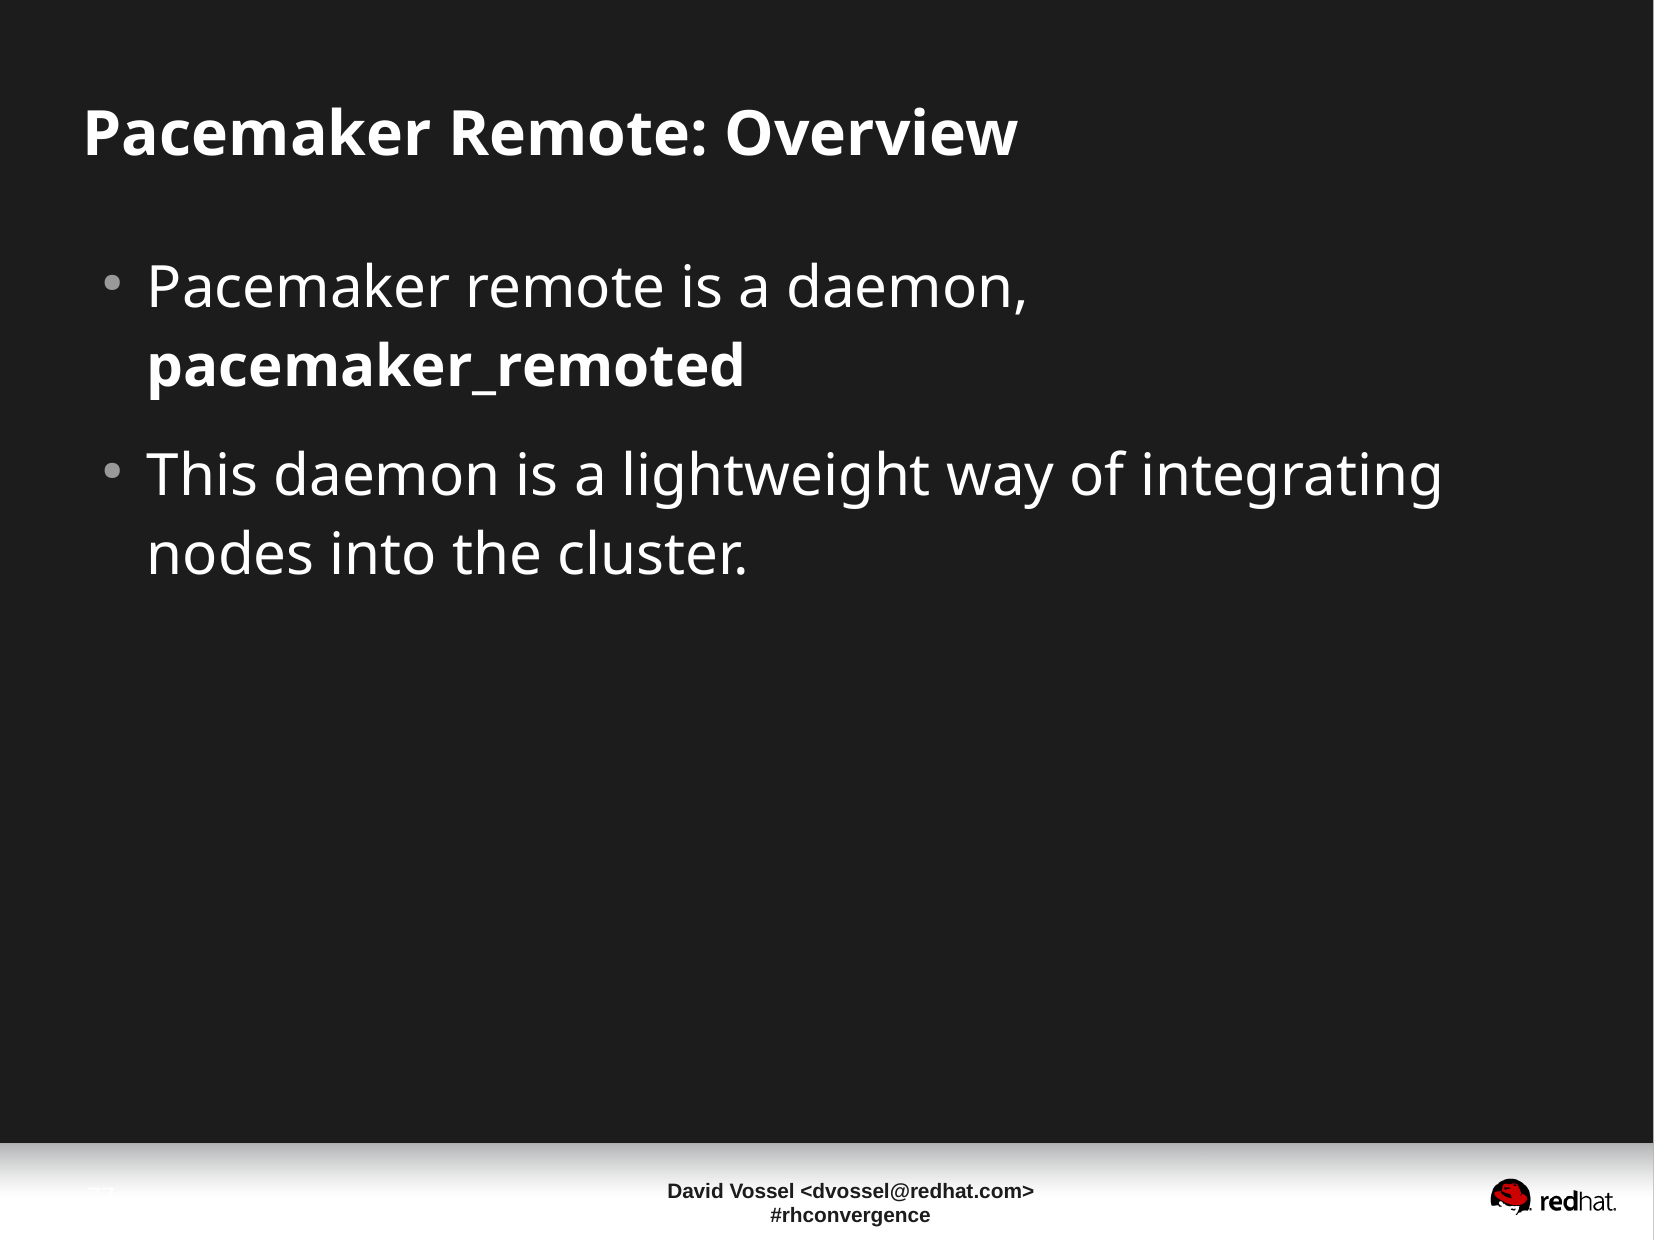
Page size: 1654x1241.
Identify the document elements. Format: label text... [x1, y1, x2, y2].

list Pacemaker remote is a daemon, pacemaker_remoted This daemon is a lightweight way of integrating nodes into the cluster. [86, 244, 1576, 526]
picture [0, 1143, 1654, 1241]
title Pacemaker Remote: Overview [82, 37, 1571, 226]
